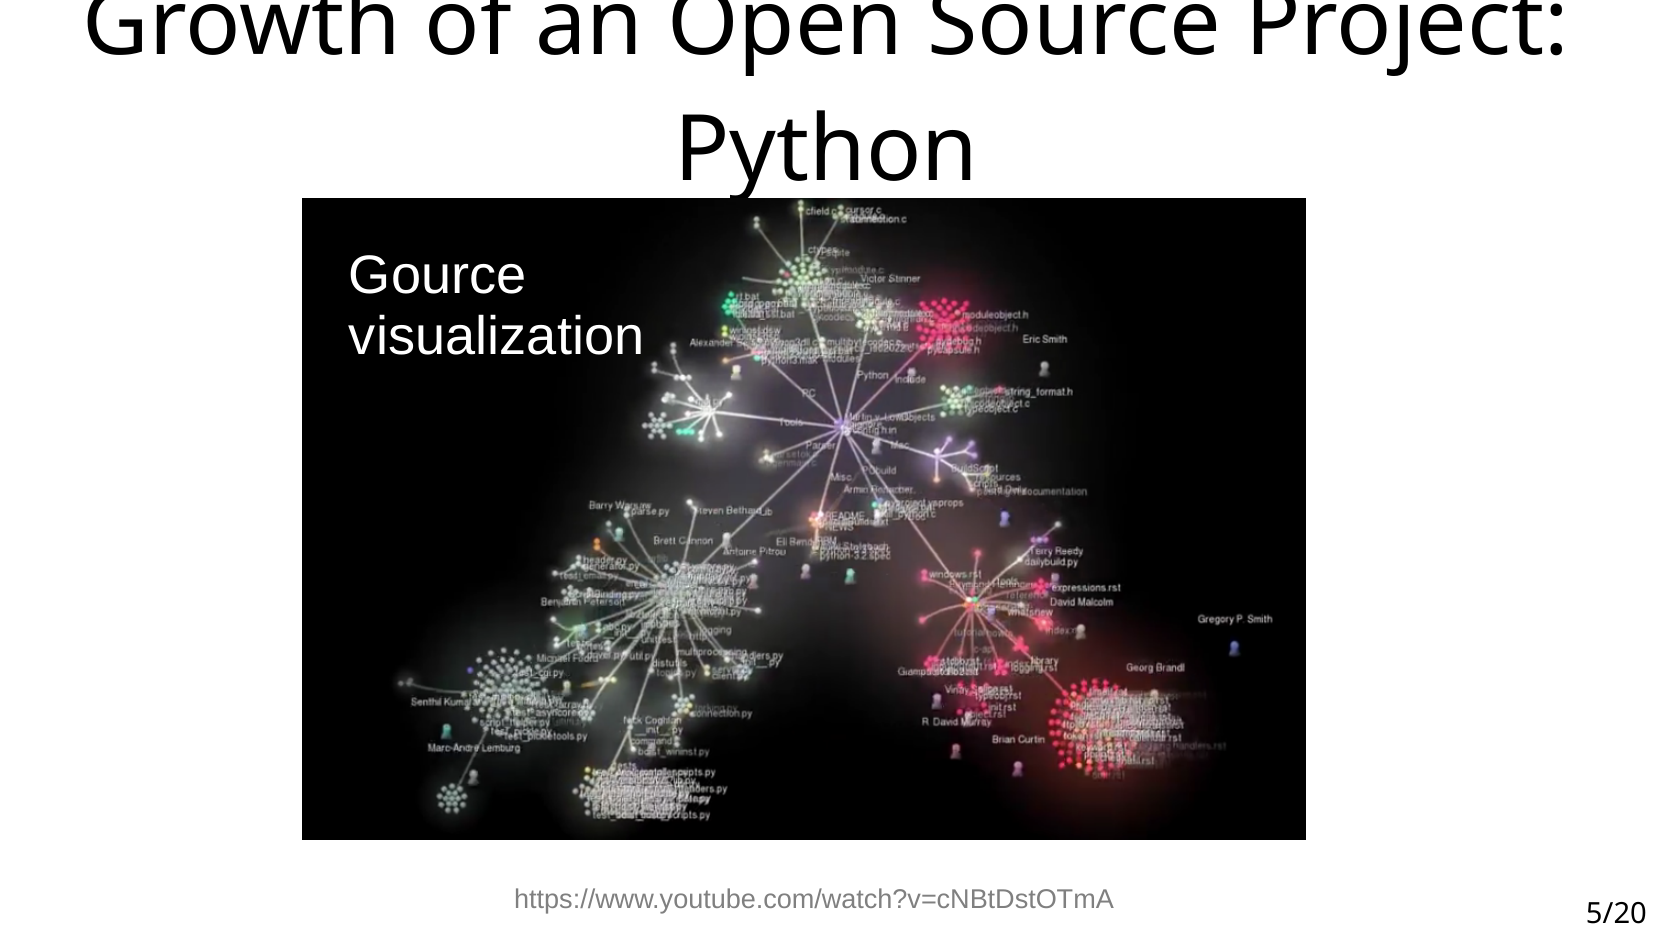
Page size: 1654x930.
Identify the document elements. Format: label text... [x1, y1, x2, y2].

title Growth of an Open Source Project: Python [0, 0, 1653, 181]
text_box Gource visualization [334, 237, 890, 374]
text_box https://www.youtube.com/watch?v=cNBtDstOTmA [499, 876, 1152, 922]
picture [302, 198, 1306, 841]
